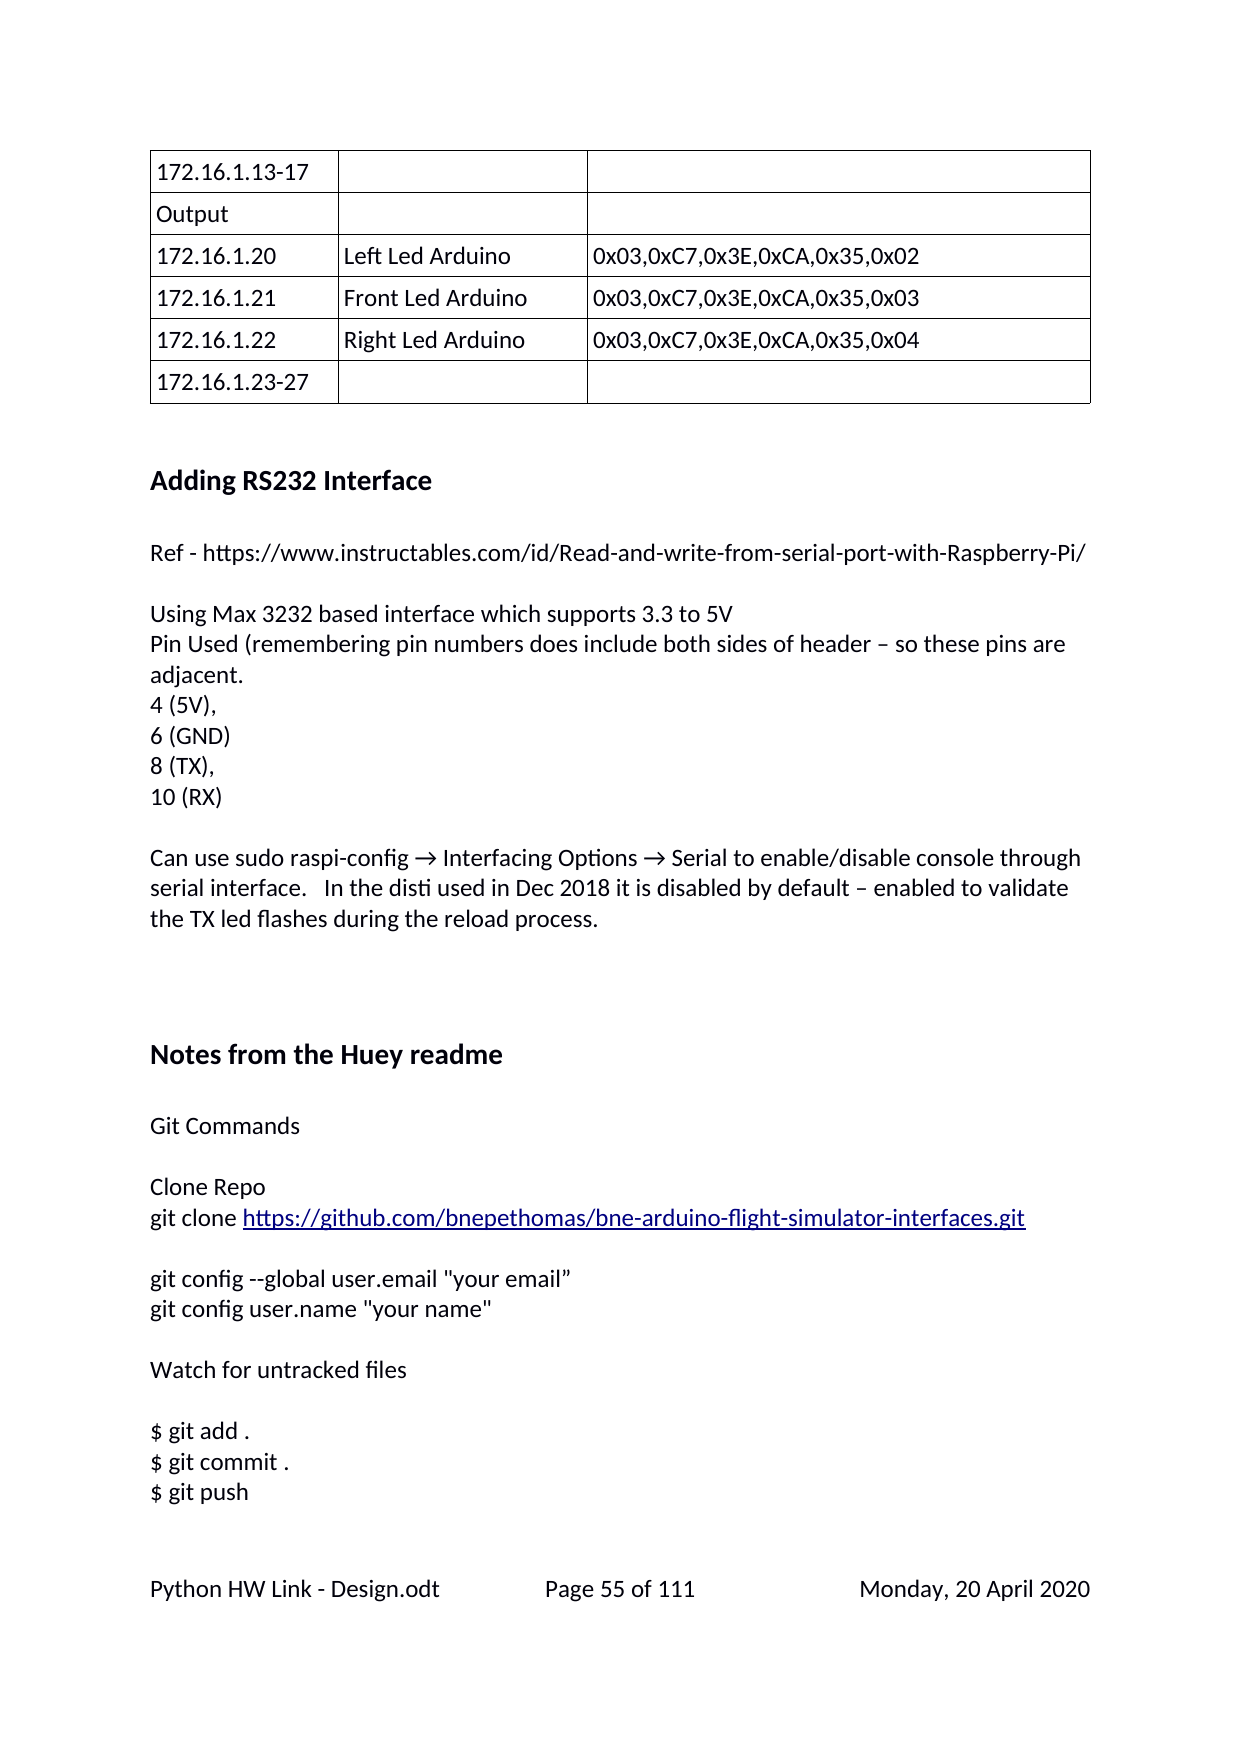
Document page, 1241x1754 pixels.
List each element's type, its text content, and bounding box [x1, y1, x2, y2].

subtitle Notes from the Huey readme [150, 1036, 1090, 1071]
text $ git push [150, 1477, 1090, 1507]
text Can use sudo raspi-config → Interfacing Options → Serial to enable/disable console through serial interface. In the disti used in Dec 2018 it is disabled by default – enabled to validate the TX led flashes during the reload process. [150, 842, 1090, 933]
table_cell 0x03,0xC7,0x3E,0xCA,0x35,0x02 [588, 235, 1090, 276]
text Clone Repo [150, 1171, 1090, 1202]
text 6 (GND) [150, 720, 1090, 750]
text git clone https://github.com/bnepethomas/bne-arduino-flight-simulator-interfaces.git [150, 1202, 1090, 1232]
text Git Commands [150, 1110, 1090, 1141]
table_cell 0x03,0xC7,0x3E,0xCA,0x35,0x04 [588, 319, 1090, 360]
text Using Max 3232 based interface which supports 3.3 to 5V [150, 598, 1090, 628]
table_cell Front Led Arduino [339, 277, 587, 318]
subtitle Adding RS232 Interface [150, 462, 1090, 498]
table_cell 172.16.1.23-27 [151, 361, 338, 402]
text Watch for untracked files [150, 1354, 1090, 1385]
table_cell Right Led Arduino [339, 319, 587, 360]
text Ref - https://www.instructables.com/id/Read-and-write-from-serial-port-with-Raspberry-Pi/ [150, 537, 1090, 567]
table_cell [588, 151, 1090, 192]
table_cell [339, 193, 587, 234]
table_cell [588, 193, 1090, 234]
table_cell Output [151, 193, 338, 234]
table_cell 0x03,0xC7,0x3E,0xCA,0x35,0x03 [588, 277, 1090, 318]
text 8 (TX), [150, 750, 1090, 781]
text 10 (RX) [150, 781, 1090, 811]
text 4 (5V), [150, 689, 1090, 720]
table_cell 172.16.1.20 [151, 235, 338, 276]
table_cell 172.16.1.13-17 [151, 151, 338, 192]
table_cell 172.16.1.21 [151, 277, 338, 318]
text git config --global user.email "your email” [150, 1263, 1090, 1293]
table_cell [339, 151, 587, 192]
text Pin Used (remembering pin numbers does include both sides of header – so these pins are adjacent. [150, 628, 1090, 689]
text $ git commit . [150, 1446, 1090, 1477]
text git config user.name "your name" [150, 1293, 1090, 1324]
table_cell Left Led Arduino [339, 235, 587, 276]
text $ git add . [150, 1416, 1090, 1446]
table_cell [588, 361, 1090, 402]
table_cell 172.16.1.22 [151, 319, 338, 360]
table_cell [339, 361, 587, 402]
